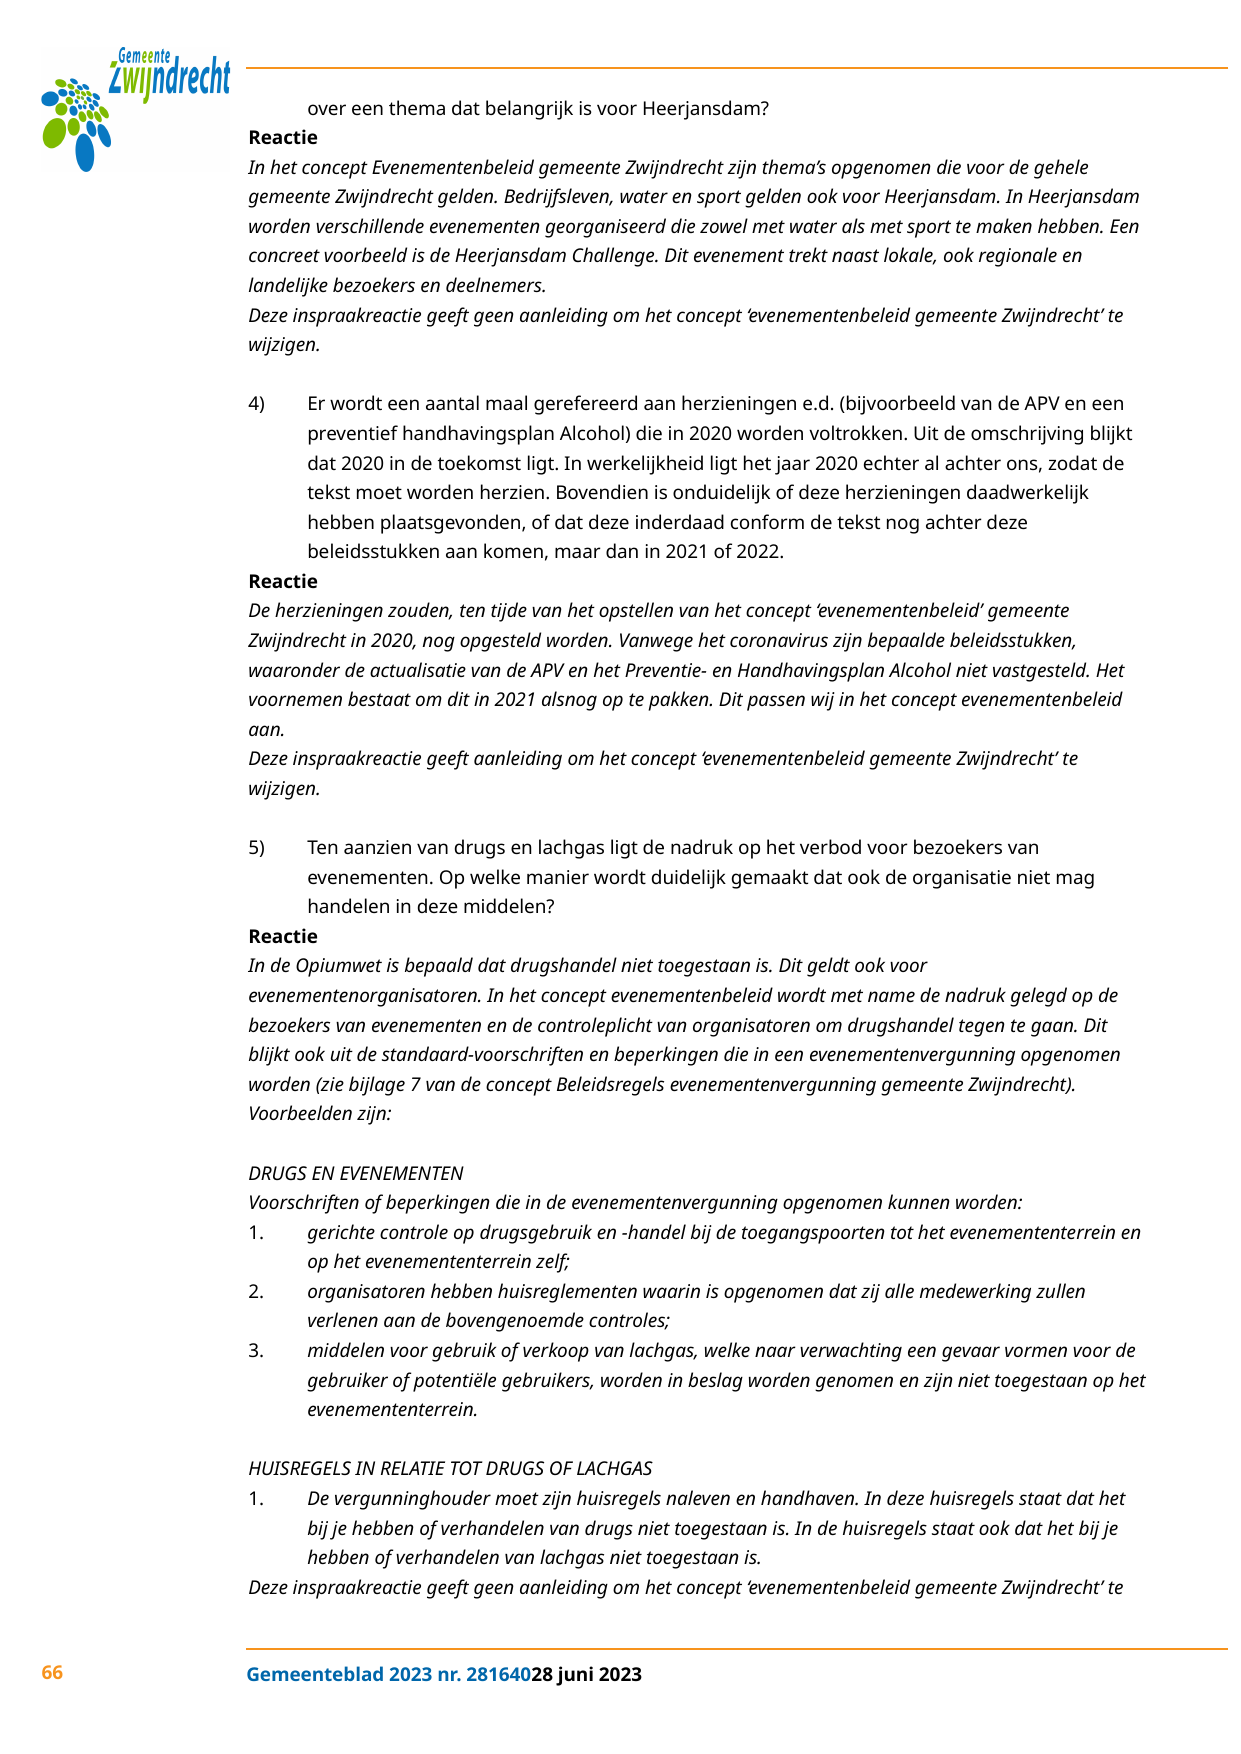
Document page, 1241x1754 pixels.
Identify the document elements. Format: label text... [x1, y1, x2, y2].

text In de Opiumwet is bepaald dat drugshandel niet toegestaan is. Dit geldt ook voor evenementenorganisatoren. In het concept evenementenbeleid wordt met name de nadruk gelegd op de bezoekers van evenementen en de controleplicht van organisatoren om drugshandel tegen te gaan. Dit blijkt ook uit de standaard-voorschriften en beperkingen die in een evenementenvergunning opgenomen worden (zie bijlage 7 van de concept Beleidsregels evenementenvergunning gemeente Zwijndrecht). Voorbeelden zijn: [248, 953, 1152, 1126]
list Er wordt een aantal maal gerefereerd aan herzieningen e.d. (bijvoorbeeld van de APV en een preventief handhavingsplan Alcohol) die in 2020 worden voltrokken. Uit de omschrijving blijkt dat 2020 in de toekomst ligt. In werkelijkheid ligt het jaar 2020 echter al achter ons, zodat de tekst moet worden herzien. Bovendien is onduidelijk of deze herzieningen daadwerkelijk hebben plaatsgevonden, of dat deze inderdaad conform de tekst nog achter deze beleidsstukken aan komen, maar dan in 2021 of 2022. [248, 391, 1152, 564]
list gerichte controle op drugsgebruik en -handel bij de toegangspoorten tot het evenemententerrein en op het evenemententerrein zelf; [248, 1219, 1152, 1274]
text Deze inspraakreactie geeft geen aanleiding om het concept ‘evenementenbeleid gemeente Zwijndrecht’ te wijzigen. [248, 302, 1152, 357]
list De vergunninghouder moet zijn huisregels naleven en handhaven. In deze huisregels staat dat het bij je hebben of verhandelen van drugs niet toegestaan is. In de huisregels staat ook dat het bij je hebben of verhandelen van lachgas niet toegestaan is. [248, 1485, 1152, 1570]
text Voorschriften of beperkingen die in de evenementenvergunning opgenomen kunnen worden: [248, 1189, 1152, 1215]
picture [41, 47, 231, 172]
text HUISREGELS IN RELATIE TOT DRUGS OF LACHGAS [248, 1456, 1152, 1481]
list Ten aanzien van drugs en lachgas ligt de nadruk op het verbod voor bezoekers van evenementen. Op welke manier wordt duidelijk gemaakt dat ook de organisatie niet mag handelen in deze middelen? [248, 834, 1152, 919]
list over een thema dat belangrijk is voor Heerjansdam? [248, 95, 1152, 121]
text Deze inspraakreactie geeft geen aanleiding om het concept ‘evenementenbeleid gemeente Zwijndrecht’ te [248, 1574, 1152, 1600]
text Deze inspraakreactie geeft aanleiding om het concept ‘evenementenbeleid gemeente Zwijndrecht’ te wijzigen. [248, 746, 1152, 801]
list middelen voor gebruik of verkoop van lachgas, welke naar verwachting een gevaar vormen voor de gebruiker of potentiële gebruikers, worden in beslag worden genomen en zijn niet toegestaan op het evenemententerrein. [248, 1337, 1152, 1422]
text Reactie [248, 124, 1152, 150]
text In het concept Evenementenbeleid gemeente Zwijndrecht zijn thema’s opgenomen die voor de gehele gemeente Zwijndrecht gelden. Bedrijfsleven, water en sport gelden ook voor Heerjansdam. In Heerjansdam worden verschillende evenementen georganiseerd die zowel met water als met sport te maken hebben. Een concreet voorbeeld is de Heerjansdam Challenge. Dit evenement trekt naast lokale, ook regionale en landelijke bezoekers en deelnemers. [248, 154, 1152, 298]
text Reactie [248, 568, 1152, 594]
list organisatoren hebben huisreglementen waarin is opgenomen dat zij alle medewerking zullen verlenen aan de bovengenoemde controles; [248, 1278, 1152, 1333]
text De herzieningen zouden, ten tijde van het opstellen van het concept ‘evenementenbeleid’ gemeente Zwijndrecht in 2020, nog opgesteld worden. Vanwege het coronavirus zijn bepaalde beleidsstukken, waaronder de actualisatie van de APV en het Preventie- en Handhavingsplan Alcohol niet vastgesteld. Het voornemen bestaat om dit in 2021 alsnog op te pakken. Dit passen wij in het concept evenementenbeleid aan. [248, 598, 1152, 742]
text Reactie [248, 923, 1152, 949]
text DRUGS EN EVENEMENTEN [248, 1160, 1152, 1186]
